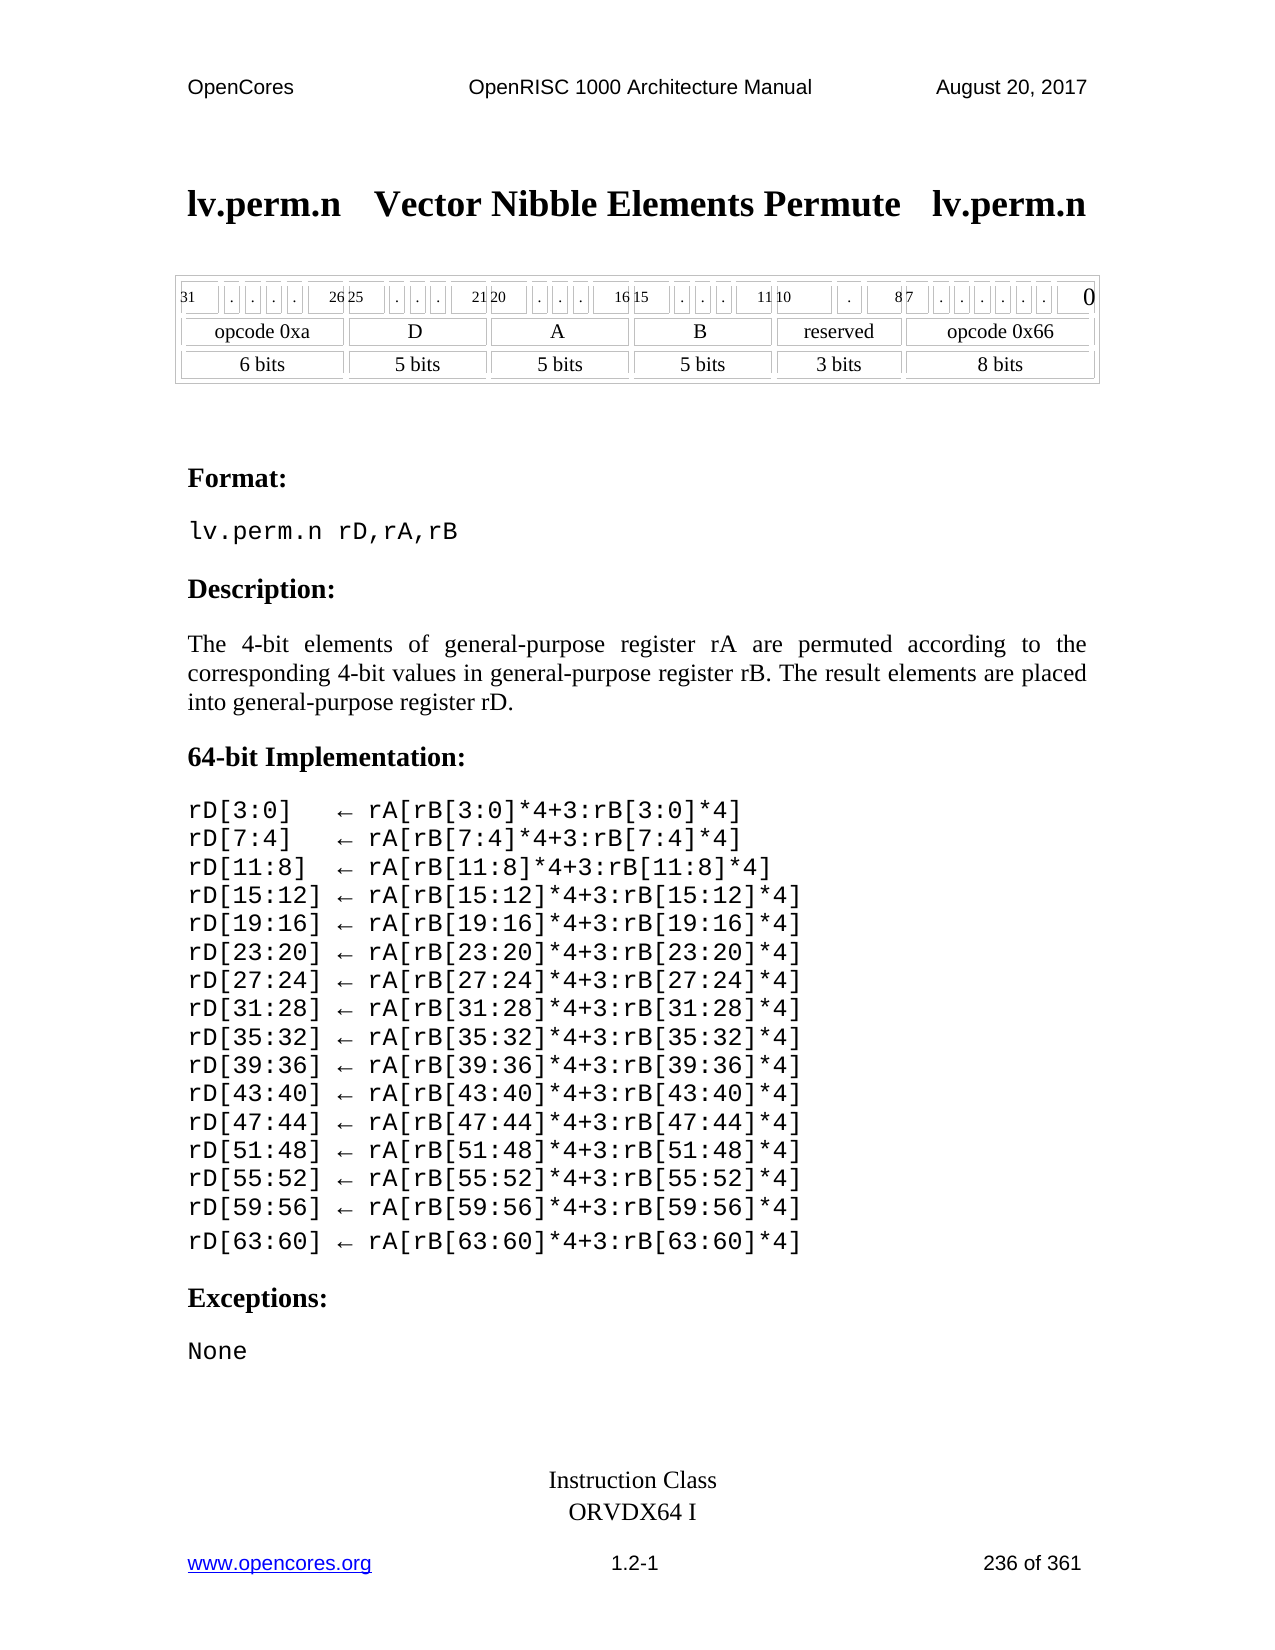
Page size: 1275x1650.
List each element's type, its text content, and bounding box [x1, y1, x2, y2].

text lv.perm.n rD,rA,rB [187, 518, 1087, 547]
text The 4-bit elements of general-purpose register rA are permuted according to the corresponding 4-bit values in general-purpose register rB. The result elements are placed into general-purpose register rD. [187, 629, 1087, 715]
text Description: [187, 572, 1087, 604]
text rD[3:0] ← rA[rB[3:0]*4+3:rB[3:0]*4] rD[7:4] ← rA[rB[7:4]*4+3:rB[7:4]*4] rD[11:8] ← rA[rB[11:8]*4+3:rB[11:8]*4] rD[15:12] ← rA[rB[15:12]*4+3:rB[15:12]*4] rD[19:16] ← rA[rB[19:16]*4+3:rB[19:16]*4] rD[23:20] ← rA[rB[23:20]*4+3:rB[23:20]*4] rD[27:24] ← rA[rB[27:24]*4+3:rB[27:24]*4] rD[31:28] ← rA[rB[31:28]*4+3:rB[31:28]*4] rD[35:32] ← rA[rB[35:32]*4+3:rB[35:32]*4] rD[39:36] ← rA[rB[39:36]*4+3:rB[39:36]*4] rD[43:40] ← rA[rB[43:40]*4+3:rB[43:40]*4] rD[47:44] ← rA[rB[47:44]*4+3:rB[47:44]*4] rD[51:48] ← rA[rB[51:48]*4+3:rB[51:48]*4] rD[55:52] ← rA[rB[55:52]*4+3:rB[55:52]*4] rD[59:56] ← rA[rB[59:56]*4+3:rB[59:56]*4] rD[63:60] ← rA[rB[63:60]*4+3:rB[63:60]*4] [187, 798, 1087, 1257]
text Exceptions: [187, 1282, 1087, 1314]
text 64-bit Implementation: [187, 740, 1087, 773]
text None [187, 1339, 1087, 1367]
text Format: [187, 461, 1087, 493]
